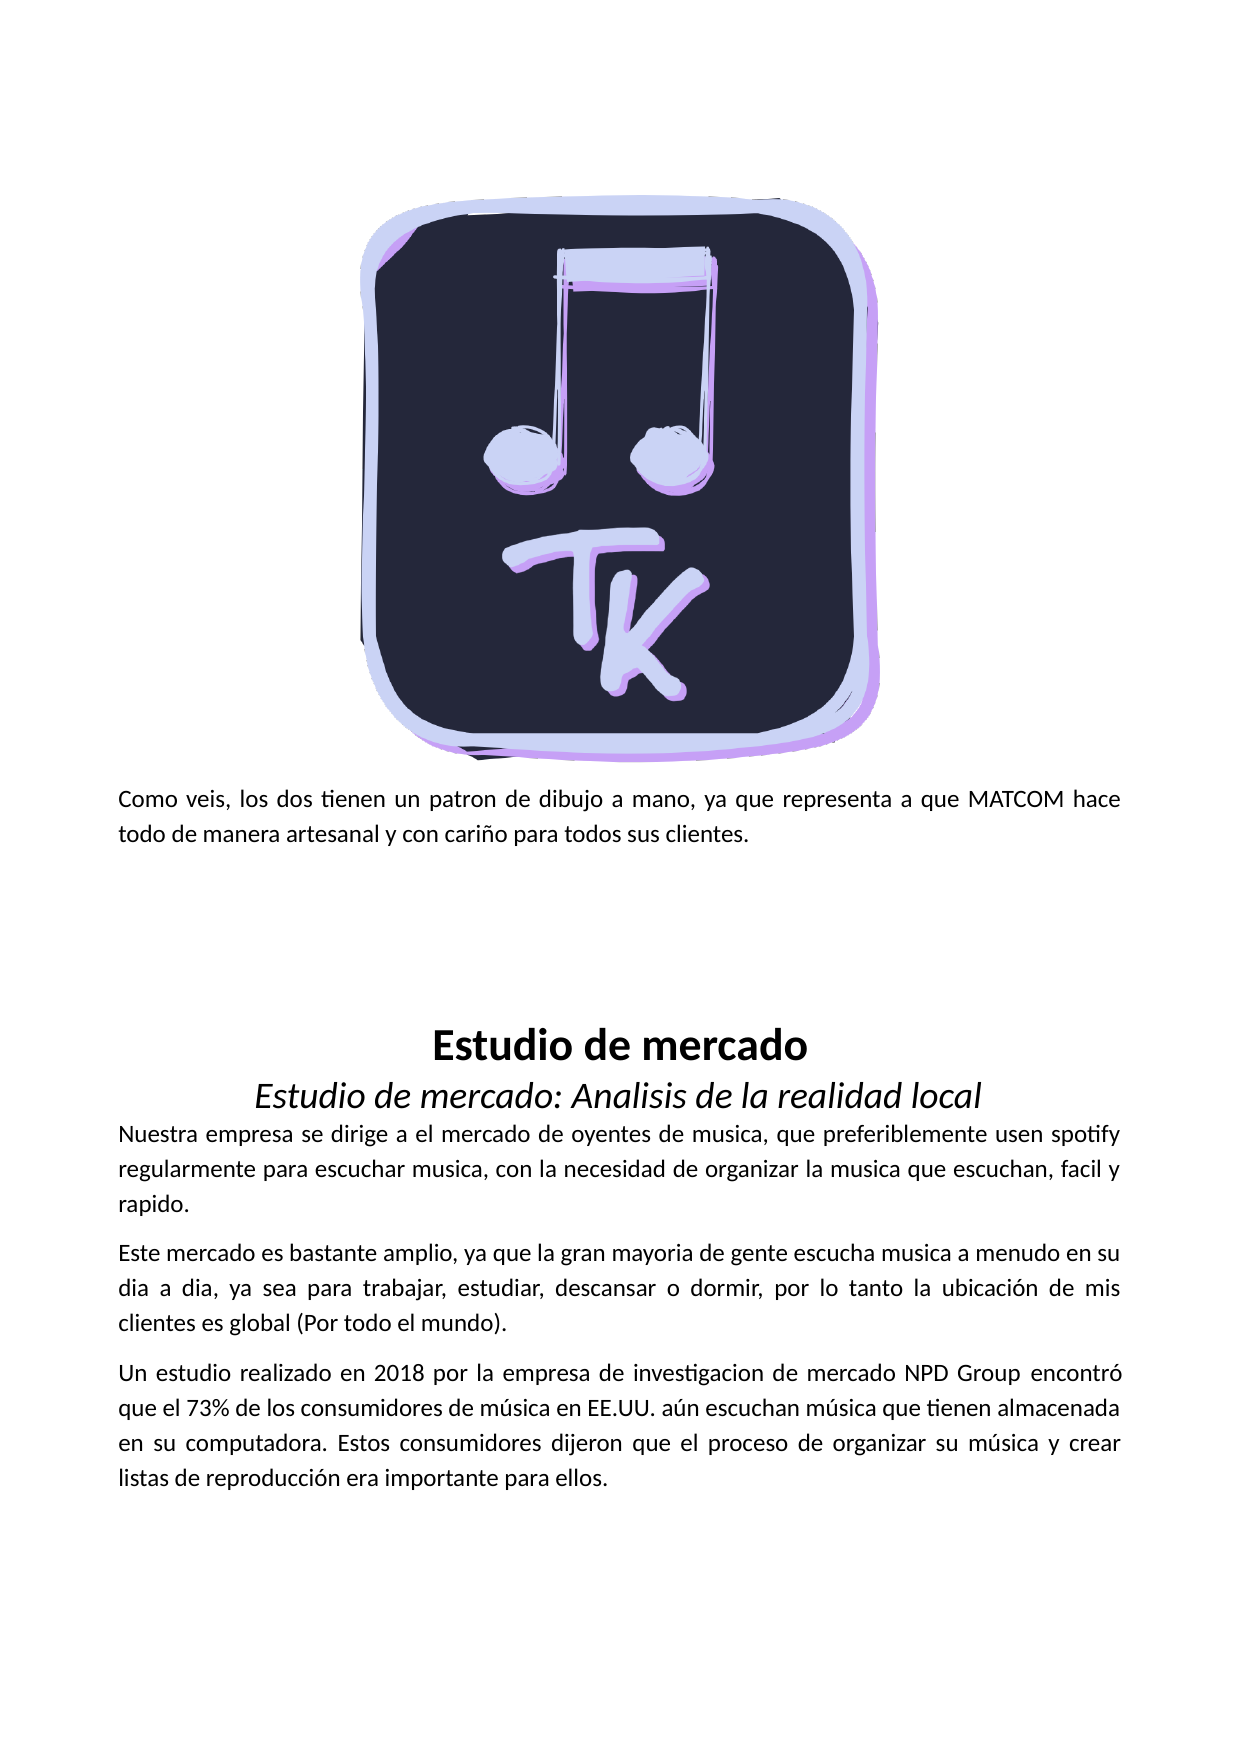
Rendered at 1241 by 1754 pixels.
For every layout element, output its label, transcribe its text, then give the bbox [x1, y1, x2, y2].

text Estudio de mercado [118, 1016, 1122, 1072]
text Este mercado es bastante amplio, ya que la gran mayoria de gente escucha musica a menudo en su dia a dia, ya sea para trabajar, estudiar, descansar o dormir, por lo tanto la ubicación de mis clientes es global (Por todo el mundo). [118, 1237, 1122, 1338]
text Un estudio realizado en 2018 por la empresa de investigacion de mercado NPD Group encontró que el 73% de los consumidores de música en EE.UU. aún escuchan música que tienen almacenada en su computadora. Estos consumidores dijeron que el proceso de organizar su música y crear listas de reproducción era importante para ellos. [118, 1357, 1122, 1493]
text Estudio de mercado: Analisis de la realidad local [118, 1072, 1122, 1118]
text Nuestra empresa se dirige a el mercado de oyentes de musica, que preferiblemente usen spotify regularmente para escuchar musica, con la necesidad de organizar la musica que escuchan, facil y rapido. [118, 1118, 1122, 1218]
picture [305, 184, 935, 779]
text Como veis, los dos tienen un patron de dibujo a mano, ya que representa a que MATCOM hace todo de manera artesanal y con cariño para todos sus clientes. [118, 168, 1122, 848]
